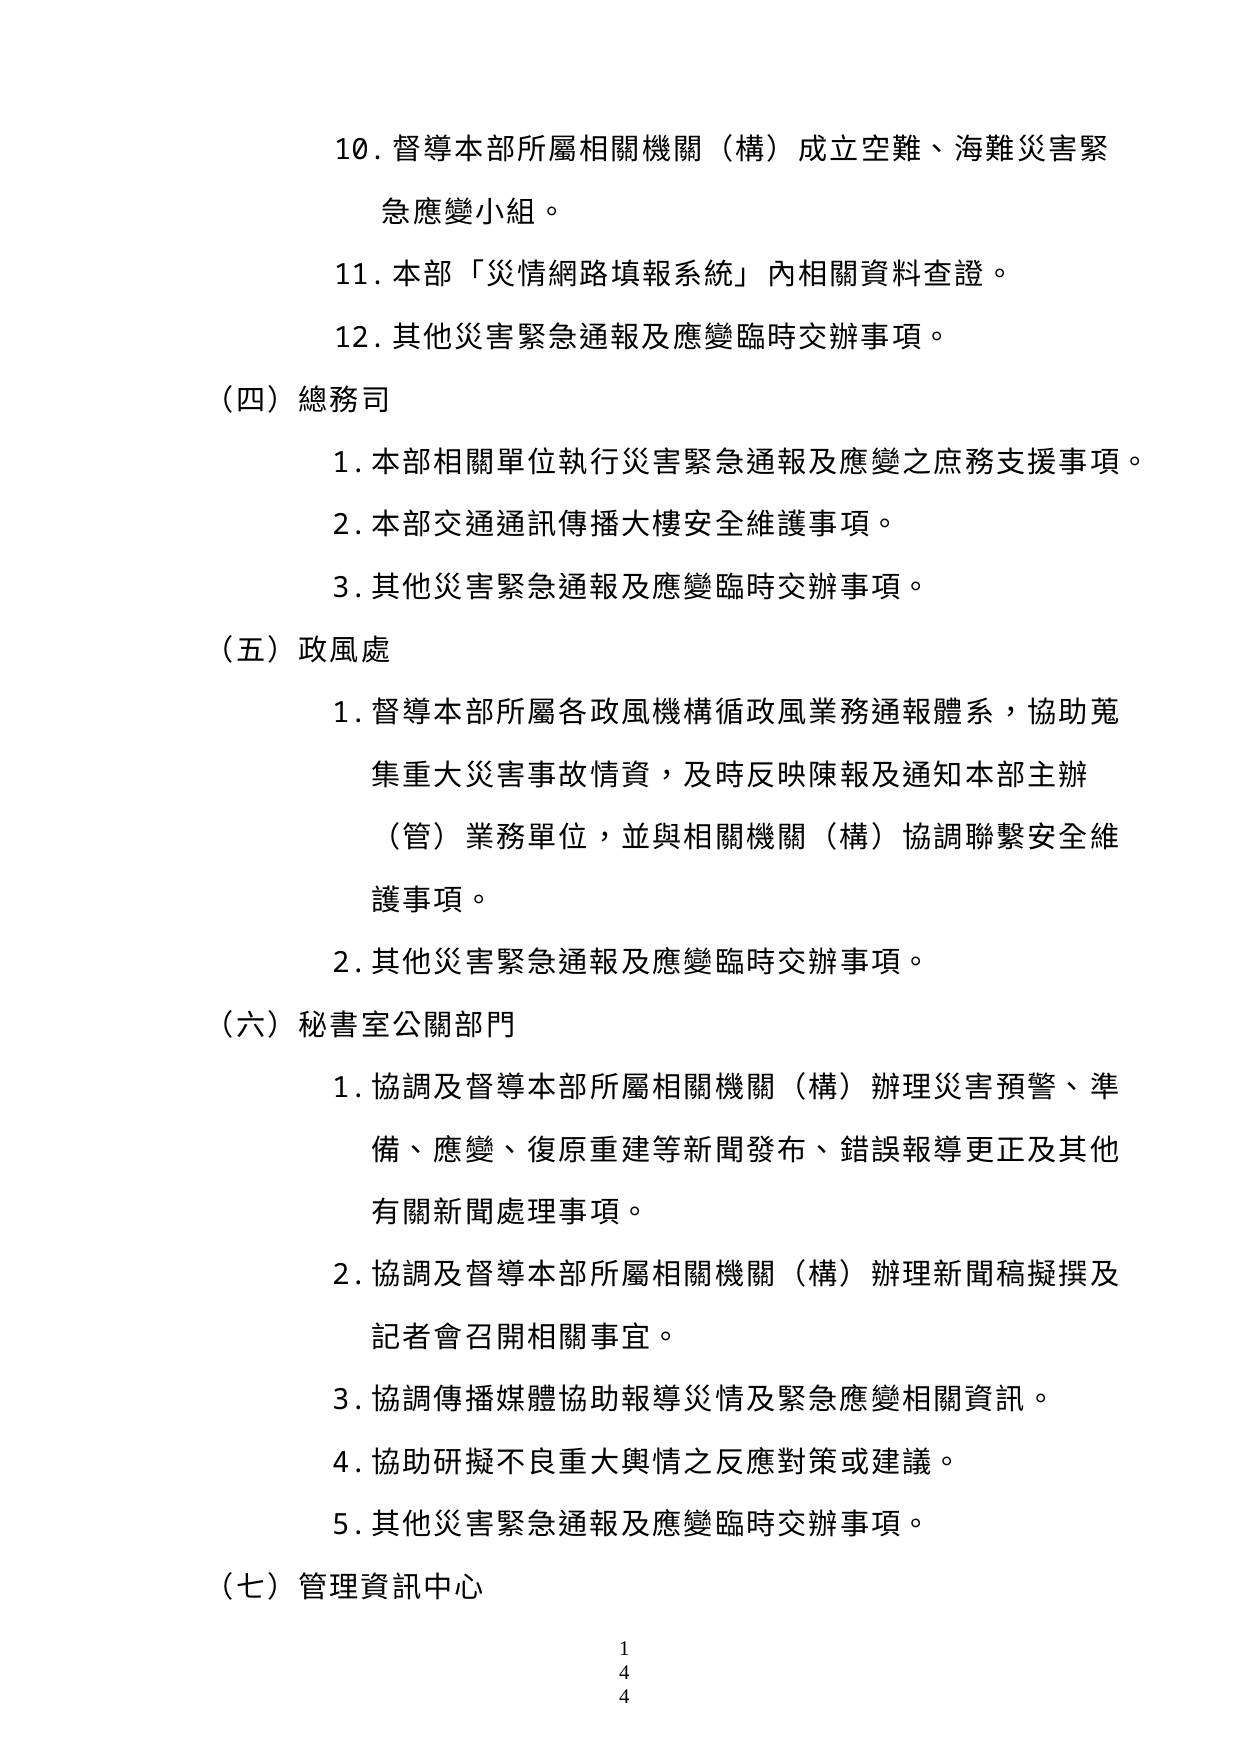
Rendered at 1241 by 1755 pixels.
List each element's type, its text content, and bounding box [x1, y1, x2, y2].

text （六）秘書室公關部門 [195, 981, 1120, 1043]
text 3.其他災害緊急通報及應變臨時交辦事項。 [327, 543, 1120, 606]
text 1.本部相關單位執行災害緊急通報及應變之庶務支援事項。 [327, 418, 1120, 481]
text （七）管理資訊中心 [195, 1543, 1120, 1606]
text （五）政風處 [195, 606, 1120, 668]
text （四）總務司 [195, 356, 1120, 418]
text 11.本部「災情網路填報系統」內相關資料查證。 [327, 231, 1120, 293]
text 4.協助研擬不良重大輿情之反應對策或建議。 [327, 1418, 1120, 1481]
text 2.協調及督導本部所屬相關機關（構）辦理新聞稿擬撰及記者會召開相關事宜。 [327, 1231, 1120, 1356]
text 2.本部交通通訊傳播大樓安全維護事項。 [327, 481, 1120, 543]
text 2.其他災害緊急通報及應變臨時交辦事項。 [327, 918, 1120, 981]
text 12.其他災害緊急通報及應變臨時交辦事項。 [327, 293, 1120, 356]
text 10.督導本部所屬相關機關（構）成立空難、海難災害緊急應變小組。 [327, 106, 1120, 231]
text 3.協調傳播媒體協助報導災情及緊急應變相關資訊。 [327, 1356, 1120, 1418]
text 1.協調及督導本部所屬相關機關（構）辦理災害預警、準備、應變、復原重建等新聞發布、錯誤報導更正及其他有關新聞處理事項。 [327, 1043, 1120, 1231]
text 5.其他災害緊急通報及應變臨時交辦事項。 [327, 1481, 1120, 1543]
text 1.督導本部所屬各政風機構循政風業務通報體系，協助蒐集重大災害事故情資，及時反映陳報及通知本部主辦（管）業務單位，並與相關機關（構）協調聯繫安全維護事項。 [327, 668, 1120, 918]
